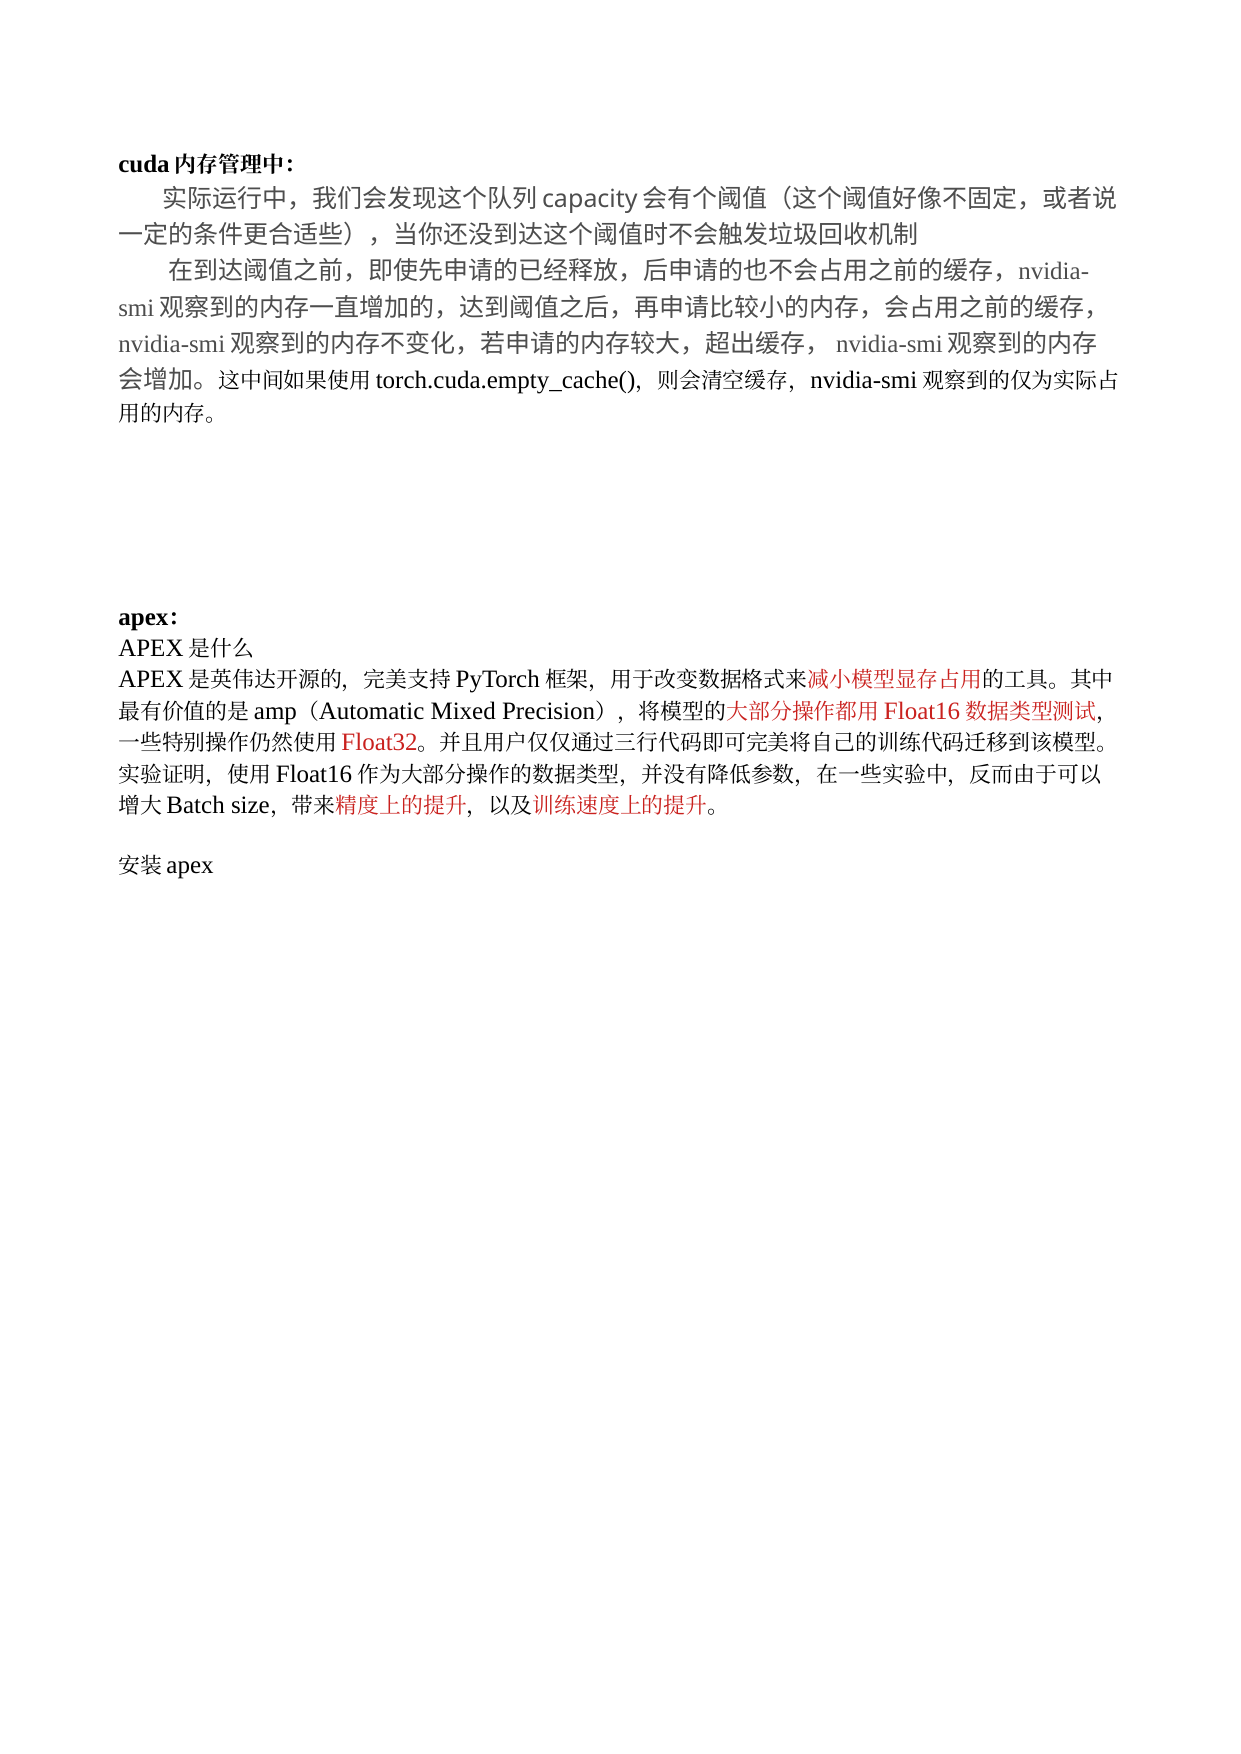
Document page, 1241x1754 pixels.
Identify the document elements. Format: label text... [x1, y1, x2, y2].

text apex： [118, 600, 1122, 631]
text 实际运行中，我们会发现这个队列capacity会有个阈值（这个阈值好像不固定，或者说一定的条件更合适些），当你还没到达这个阈值时不会触发垃圾回收机制 [118, 178, 1122, 251]
text cuda内存管理中： [118, 147, 1122, 178]
text nvidia-smi观察到的内存不变化，若申请的内存较大，超出缓存， nvidia-smi观察到的内存会增加。这中间如果使用torch.cuda.empty_cache()，则会清空缓存，nvidia-smi观察到的仅为实际占用的内存。 [118, 323, 1122, 427]
text APEX是什么 [118, 631, 1122, 663]
text 在到达阈值之前，即使先申请的已经释放，后申请的也不会占用之前的缓存，nvidia-smi观察到的内存一直增加的，达到阈值之后，再申请比较小的内存，会占用之前的缓存， [118, 251, 1122, 323]
text APEX是英伟达开源的，完美支持PyTorch框架，用于改变数据格式来减小模型显存占用的工具。其中最有价值的是amp（Automatic Mixed Precision），将模型的大部分操作都用Float16数据类型测试，一些特别操作仍然使用Float32。并且用户仅仅通过三行代码即可完美将自己的训练代码迁移到该模型。实验证明，使用Float16作为大部分操作的数据类型，并没有降低参数，在一些实验中，反而由于可以增大Batch size，带来精度上的提升，以及训练速度上的提升。 [118, 663, 1122, 820]
text 安装apex [118, 849, 1122, 880]
